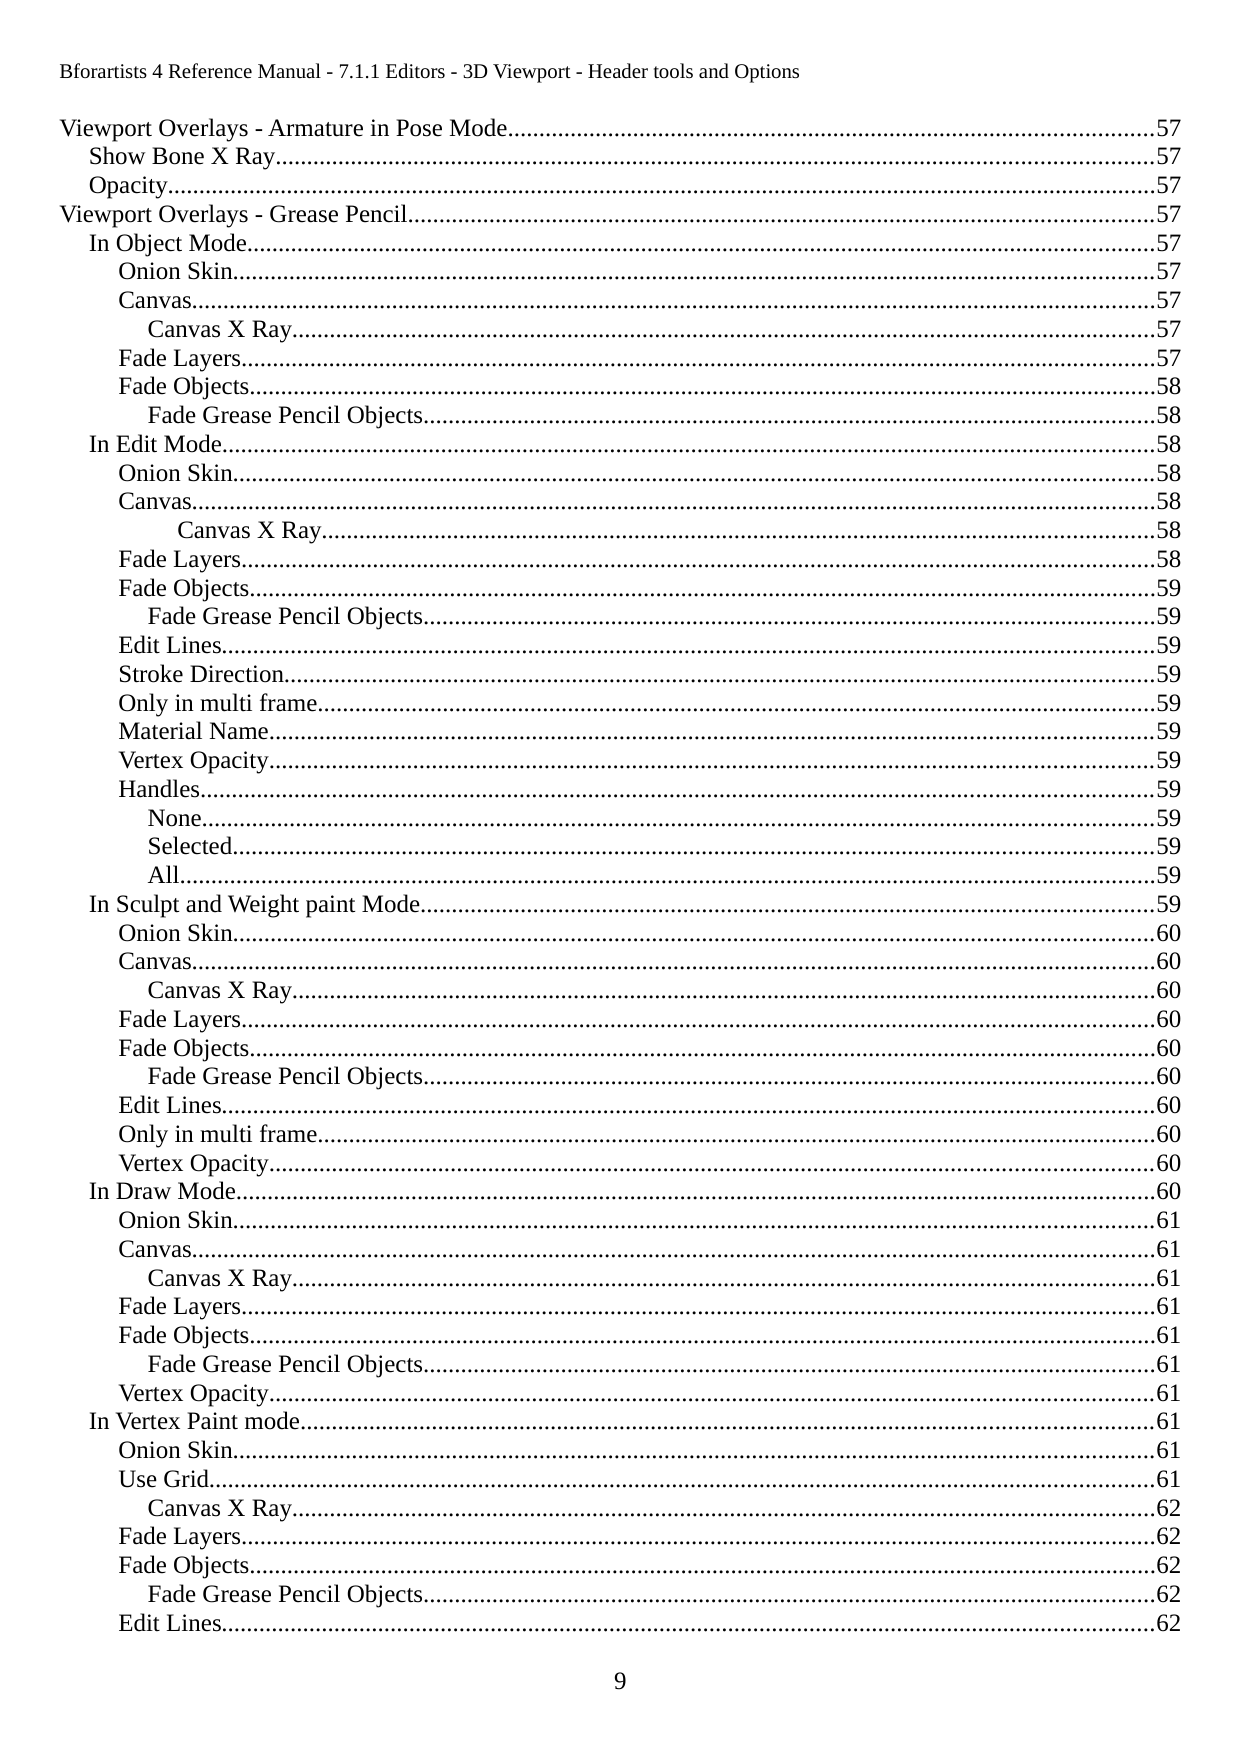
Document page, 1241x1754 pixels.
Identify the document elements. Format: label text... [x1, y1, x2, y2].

text Onion Skin 58 [118, 458, 1181, 486]
text Viewport Overlays - Armature in Pose Mode 57 [59, 113, 1181, 141]
text Fade Grease Pencil Objects 59 [147, 601, 1181, 630]
text Vertex Opacity 59 [118, 745, 1181, 774]
text Canvas X Ray 57 [147, 314, 1181, 343]
text Vertex Opacity 61 [118, 1378, 1181, 1406]
text Onion Skin 57 [118, 256, 1181, 285]
text Fade Grease Pencil Objects 61 [147, 1349, 1181, 1378]
text Only in multi frame 59 [118, 688, 1181, 716]
text In Sculpt and Weight paint Mode 59 [88, 889, 1181, 918]
text Fade Objects 60 [118, 1033, 1181, 1061]
text All 59 [147, 860, 1181, 889]
text Edit Lines 59 [118, 630, 1181, 659]
text Fade Layers 58 [118, 544, 1181, 573]
text Onion Skin 60 [118, 918, 1181, 946]
text Fade Layers 61 [118, 1291, 1181, 1320]
text Canvas 58 [118, 486, 1181, 515]
text Fade Layers 60 [118, 1004, 1181, 1033]
text Edit Lines 60 [118, 1090, 1181, 1119]
text Canvas 61 [118, 1234, 1181, 1263]
text Canvas X Ray 61 [147, 1263, 1181, 1291]
text Use Grid 61 [118, 1464, 1181, 1493]
text Stroke Direction 59 [118, 659, 1181, 688]
text Fade Objects 58 [118, 371, 1181, 400]
text In Object Mode 57 [88, 228, 1181, 256]
text In Draw Mode 60 [88, 1176, 1181, 1205]
text Canvas 60 [118, 946, 1181, 975]
text Fade Objects 62 [118, 1550, 1181, 1579]
text In Edit Mode 58 [88, 429, 1181, 458]
text Onion Skin 61 [118, 1205, 1181, 1234]
text Canvas X Ray 62 [147, 1493, 1181, 1521]
text Show Bone X Ray 57 [88, 141, 1181, 170]
text Opacity 57 [88, 170, 1181, 199]
text Fade Layers 62 [118, 1521, 1181, 1550]
text Vertex Opacity 60 [118, 1148, 1181, 1176]
text Selected 59 [147, 831, 1181, 860]
text Handles 59 [118, 774, 1181, 803]
text Fade Objects 59 [118, 573, 1181, 601]
text Canvas X Ray 60 [147, 975, 1181, 1004]
text Fade Grease Pencil Objects 62 [147, 1579, 1181, 1608]
text Fade Grease Pencil Objects 58 [147, 400, 1181, 429]
text Canvas X Ray 58 [177, 515, 1181, 544]
text Only in multi frame 60 [118, 1119, 1181, 1148]
text Canvas 57 [118, 285, 1181, 314]
text None 59 [147, 803, 1181, 831]
text Viewport Overlays - Grease Pencil 57 [59, 199, 1181, 228]
text Material Name 59 [118, 716, 1181, 745]
text Fade Objects 61 [118, 1320, 1181, 1349]
text Fade Grease Pencil Objects 60 [147, 1061, 1181, 1090]
text Fade Layers 57 [118, 343, 1181, 371]
text Onion Skin 61 [118, 1435, 1181, 1464]
text In Vertex Paint mode 61 [88, 1406, 1181, 1435]
text Edit Lines 62 [118, 1608, 1181, 1636]
